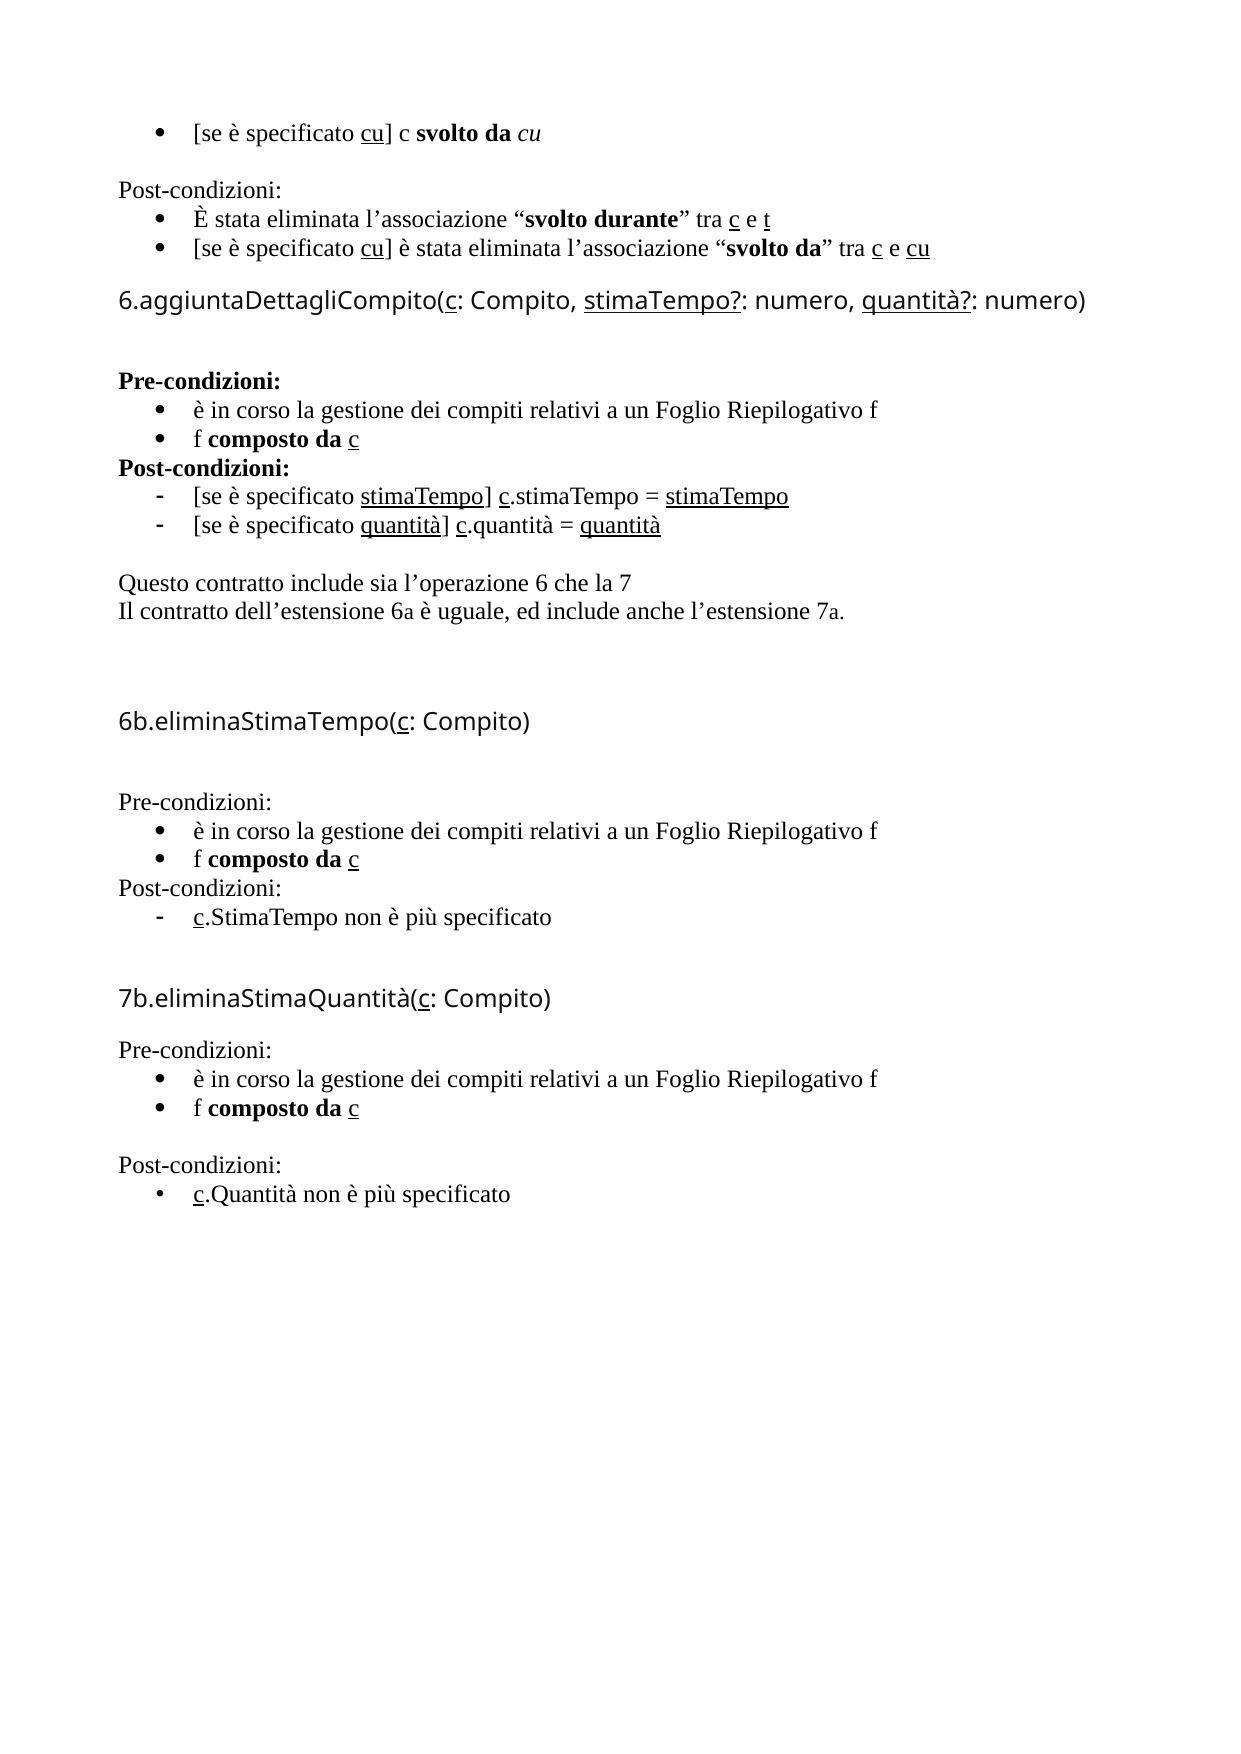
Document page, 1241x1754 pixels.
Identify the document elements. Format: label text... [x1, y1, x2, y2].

list c.Quantità non è più specificato [156, 1179, 1122, 1208]
list f composto da c [156, 1093, 1122, 1122]
list [se è specificato cu] c svolto da cu [156, 118, 1122, 147]
list [se è specificato quantità] c.quantità = quantità [156, 510, 1122, 539]
subtitle 6.aggiuntaDettagliCompito(c: Compito, stimaTempo?: numero, quantità?: numero) [118, 283, 1122, 317]
list [se è specificato cu] è stata eliminata l’associazione “svolto da” tra c e cu [156, 233, 1122, 262]
text Pre-condizioni: [118, 366, 1122, 395]
text Post-condizioni: [118, 873, 1122, 902]
subtitle 6b.eliminaStimaTempo(c: Compito) [118, 703, 1122, 737]
list f composto da c [156, 844, 1122, 873]
list è in corso la gestione dei compiti relativi a un Foglio Riepilogativo f [156, 1064, 1122, 1093]
list [se è specificato stimaTempo] c.stimaTempo = stimaTempo [156, 481, 1122, 510]
text Il contratto dell’estensione 6a è uguale, ed include anche l’estensione 7a. [118, 596, 1122, 625]
subtitle 7b.eliminaStimaQuantità(c: Compito) [118, 980, 1122, 1014]
text Pre-condizioni: [118, 1035, 1122, 1064]
list è in corso la gestione dei compiti relativi a un Foglio Riepilogativo f [156, 395, 1122, 424]
text Pre-condizioni: [118, 787, 1122, 816]
text Questo contratto include sia l’operazione 6 che la 7 [118, 568, 1122, 596]
list f composto da c [156, 424, 1122, 453]
list È stata eliminata l’associazione “svolto durante” tra c e t [156, 204, 1122, 233]
text Post-condizioni: [118, 1150, 1122, 1179]
text Post-condizioni: [118, 453, 1122, 481]
list c.StimaTempo non è più specificato [156, 902, 1122, 931]
list è in corso la gestione dei compiti relativi a un Foglio Riepilogativo f [156, 816, 1122, 844]
text Post-condizioni: [118, 176, 1122, 204]
